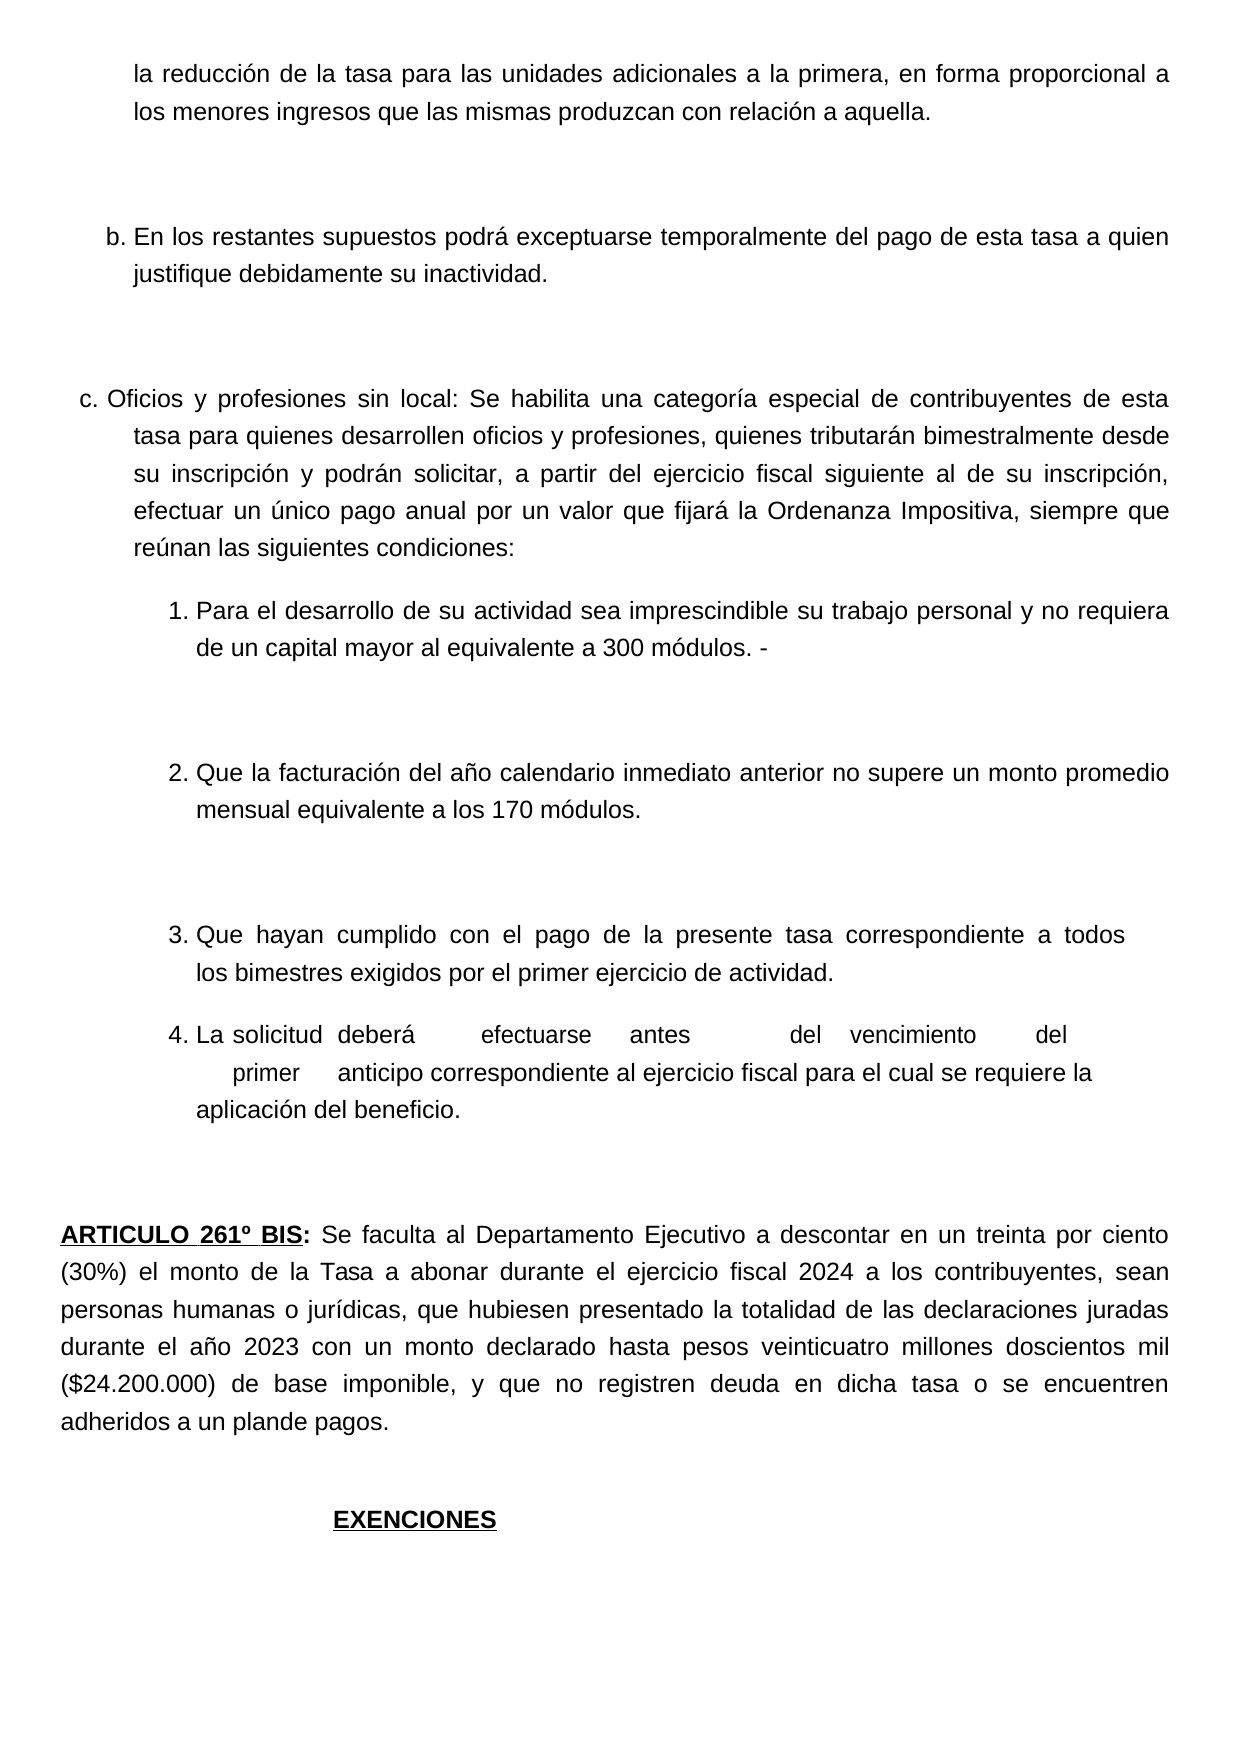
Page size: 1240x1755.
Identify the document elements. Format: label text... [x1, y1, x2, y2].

list En los restantes supuestos podrá exceptuarse temporalmente del pago de esta tasa a quien justifique debidamente su inactividad. [106, 222, 1169, 288]
subtitle EXENCIONES [60, 1505, 769, 1534]
list Que la facturación del año calendario inmediato anterior no supere un monto promedio mensual equivalente a los 170 módulos. [168, 758, 1169, 824]
list Oficios y profesiones sin local: Se habilita una categoría especial de contribuyentes de esta tasa para quienes desarrollen oficios y profesiones, quienes tributarán bimestralmente desde su inscripción y podrán solicitar, a partir del ejercicio fiscal siguiente al de su inscripción, efectuar un único pago anual por un valor que fijará la Ordenanza Impositiva, siempre que reúnan las siguientes condiciones: [79, 384, 1170, 562]
list Que hayan cumplido con el pago de la presente tasa correspondiente a todos los bimestres exigidos por el primer ejercicio de actividad. [168, 920, 1169, 986]
text ARTICULO 261º BIS: Se faculta al Departamento Ejecutivo a descontar en un treinta por ciento (30%) el monto de la Tasa a abonar durante el ejercicio fiscal 2024 a los contribuyentes, sean personas humanas o jurídicas, que hubiesen presentado la totalidad de las declaraciones juradas durante el año 2023 con un monto declarado hasta pesos veinticuatro millones doscientos mil ($24.200.000) de base imponible, y que no registren deuda en dicha tasa o se encuentren adheridos a un plande pagos. [60, 1220, 1169, 1435]
list Para el desarrollo de su actividad sea imprescindible su trabajo personal y no requiera de un capital mayor al equivalente a 300 módulos. - [168, 596, 1169, 662]
text la reducción de la tasa para las unidades adicionales a la primera, en forma proporcional a los menores ingresos que las mismas produzcan con relación a aquella. [133, 59, 1170, 126]
list La solicitud deberá efectuarse antes del vencimiento del primer anticipo correspondiente al ejercicio fiscal para el cual se requiere la aplicación del beneficio. [168, 1020, 1169, 1124]
